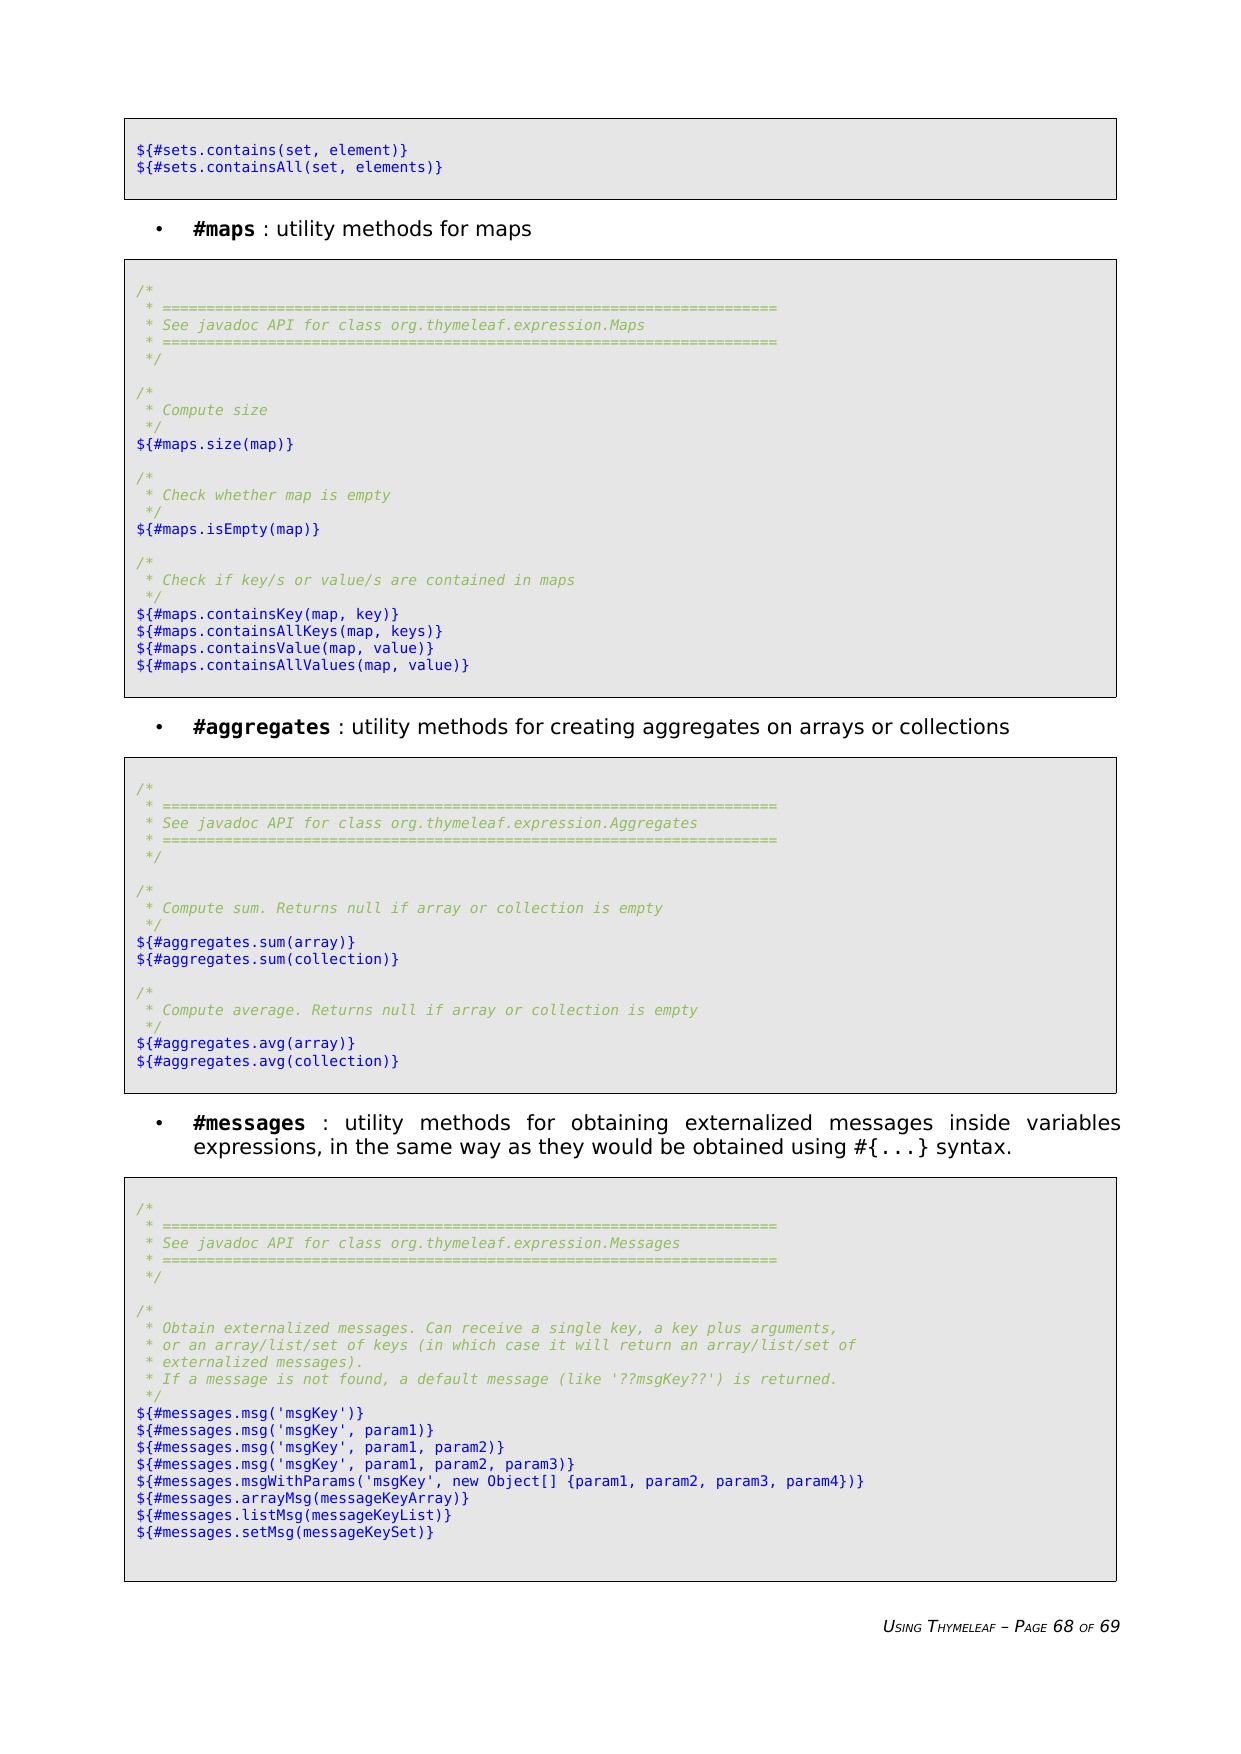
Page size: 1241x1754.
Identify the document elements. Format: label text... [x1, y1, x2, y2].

text /* * ====================================================================== * See javadoc API for class org.thymeleaf.expression.Aggregates * ====================================================================== */ /* * Compute sum. Returns null if array or collection is empty */ ${#aggregates.sum(array)} ${#aggregates.sum(collection)} /* * Compute average. Returns null if array or collection is empty */ ${#aggregates.avg(array)} ${#aggregates.avg(collection)} [125, 758, 1116, 1093]
text ${#sets.contains(set, element)} ${#sets.containsAll(set, elements)} [125, 119, 1116, 199]
list #messages : utility methods for obtaining externalized messages inside variables expressions, in the same way as they would be obtained using #{...} syntax. [156, 1111, 1122, 1159]
list #maps : utility methods for maps [156, 217, 1122, 242]
list #aggregates : utility methods for creating aggregates on arrays or collections [156, 715, 1122, 739]
text /* * ====================================================================== * See javadoc API for class org.thymeleaf.expression.Maps * ====================================================================== */ /* * Compute size */ ${#maps.size(map)} /* * Check whether map is empty */ ${#maps.isEmpty(map)} /* * Check if key/s or value/s are contained in maps */ ${#maps.containsKey(map, key)} ${#maps.containsAllKeys(map, keys)} ${#maps.containsValue(map, value)} ${#maps.containsAllValues(map, value)} [125, 260, 1116, 697]
text /* * ====================================================================== * See javadoc API for class org.thymeleaf.expression.Messages * ====================================================================== */ /* * Obtain externalized messages. Can receive a single key, a key plus arguments, * or an array/list/set of keys (in which case it will return an array/list/set of * externalized messages). * If a message is not found, a default message (like '??msgKey??') is returned. */ ${#messages.msg('msgKey')} ${#messages.msg('msgKey', param1)} ${#messages.msg('msgKey', param1, param2)} ${#messages.msg('msgKey', param1, param2, param3)} ${#messages.msgWithParams('msgKey', new Object[] {param1, param2, param3, param4})} ${#messages.arrayMsg(messageKeyArray)} ${#messages.listMsg(messageKeyList)} ${#messages.setMsg(messageKeySet)} [125, 1178, 1116, 1581]
